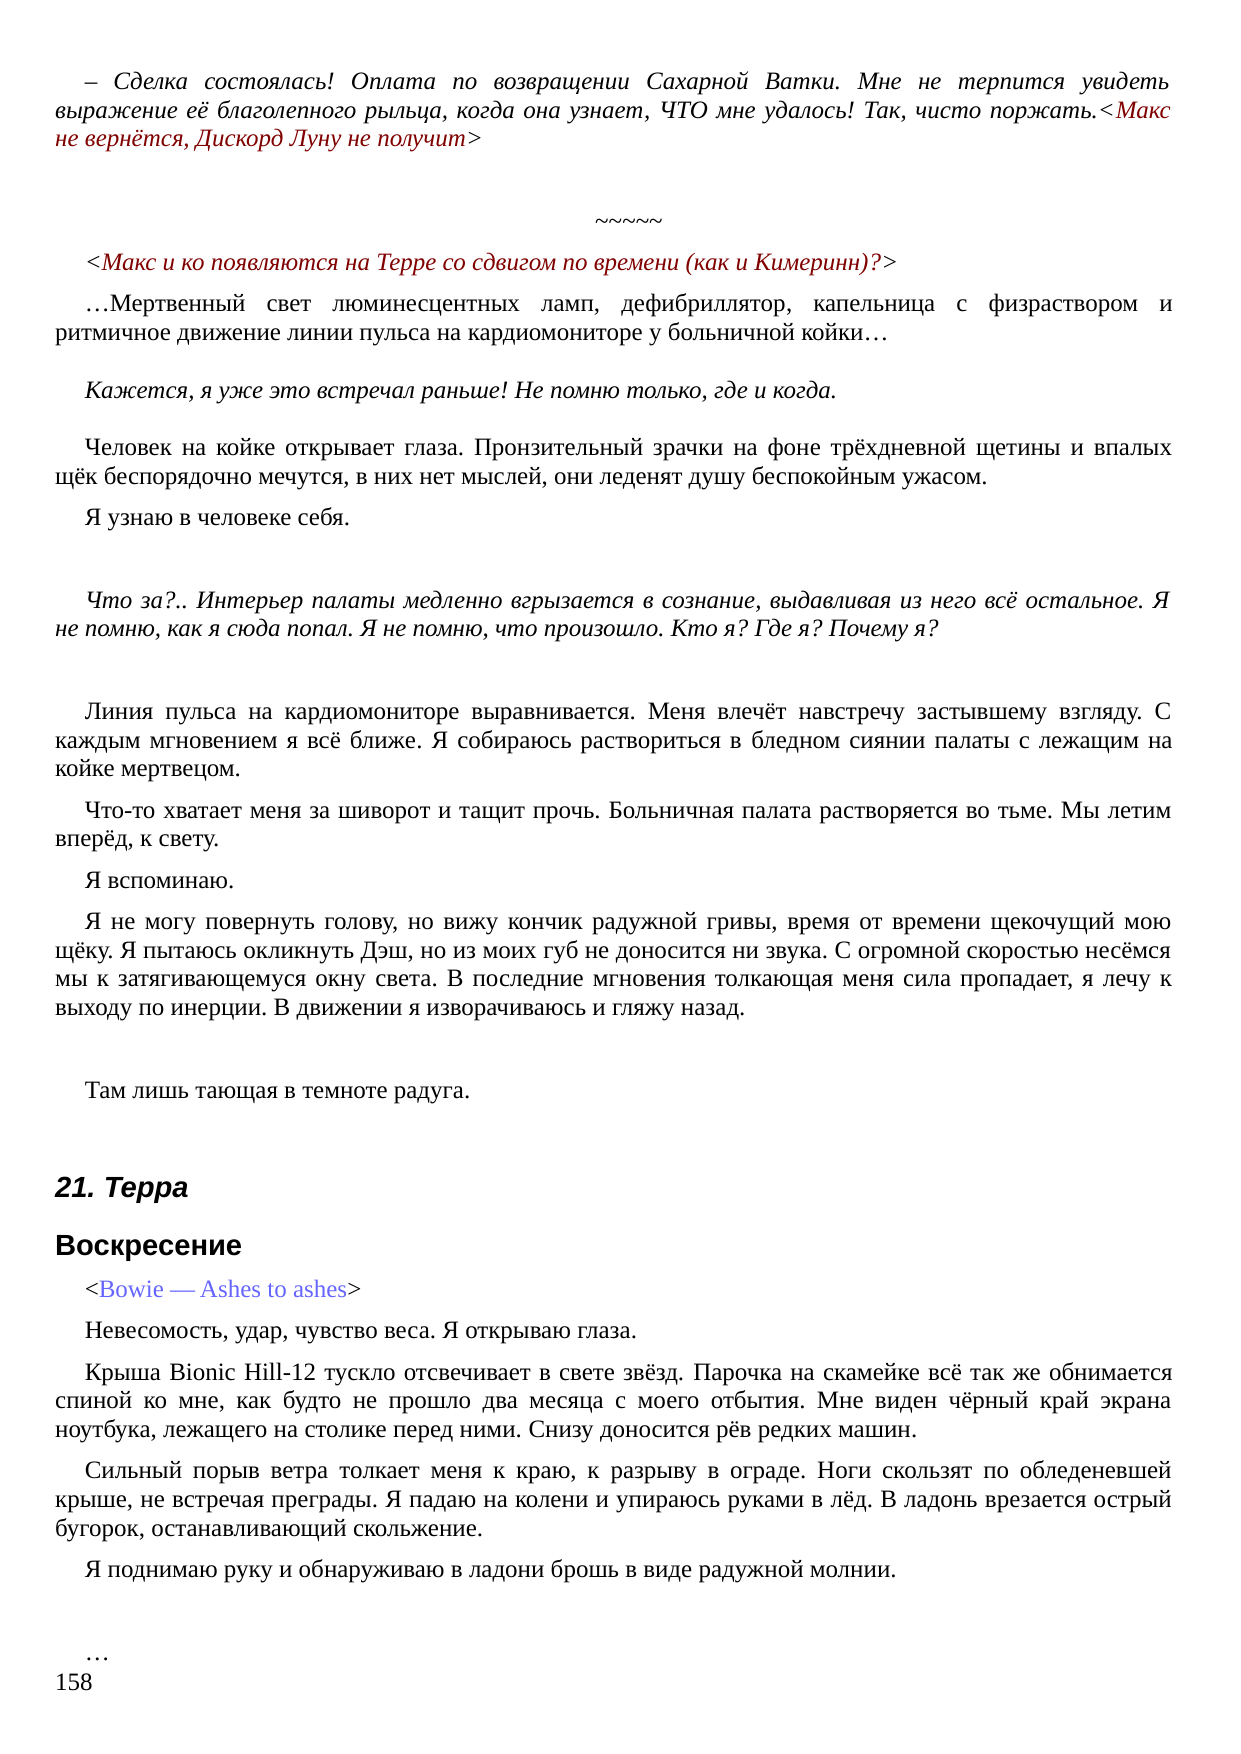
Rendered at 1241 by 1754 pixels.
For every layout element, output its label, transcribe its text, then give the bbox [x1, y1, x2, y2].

text Кажется, я уже это встречал раньше! Не помню только, где и когда. [55, 375, 1173, 403]
text Я не могу повернуть голову, но вижу кончик радужной гривы, время от времени щекочущий мою щёку. Я пытаюсь окликнуть Дэш, но из моих губ не доносится ни звука. С огромной скоростью несёмся мы к затягивающемуся окну света. В последние мгновения толкающая меня сила пропадает, я лечу к выходу по инерции. В движении я изворачиваюсь и гляжу назад. [55, 906, 1173, 1021]
text Я поднимаю руку и обнаруживаю в ладони брошь в виде радужной молнии. [55, 1554, 1173, 1583]
text ~~~~~ [55, 206, 1173, 235]
text <Макс и ко появляются на Терре со сдвигом по времени (как и Кимеринн)?> [55, 247, 1173, 276]
text …Мертвенный свет люминесцентных ламп, дефибриллятор, капельница с физраствором и ритмичное движение линии пульса на кардиомониторе у больничной койки… [55, 288, 1173, 346]
text Человек на койке открывает глаза. Пронзительный зрачки на фоне трёхдневной щетины и впалых щёк беспорядочно мечутся, в них нет мыслей, они леденят душу беспокойным ужасом. [55, 432, 1173, 490]
text Там лишь тающая в темноте радуга. [55, 1075, 1173, 1103]
text – Сделка состоялась! Оплата по возвращении Сахарной Ватки. Мне не терпится увидеть выражение её благолепного рыльца, когда она узнает, ЧТО мне удалось! Так, чисто поржать.<Макс не вернётся, Дискорд Луну не получит> [55, 66, 1173, 152]
text Что за?.. Интерьер палаты медленно вгрызается в сознание, выдавливая из него всё остальное. Я не помню, как я сюда попал. Я не помню, что произошло. Кто я? Где я? Почему я? [55, 585, 1173, 642]
text Крыша Bionic Hill-12 тускло отсвечивает в свете звёзд. Парочка на скамейке всё так же обнимается спиной ко мне, как будто не прошло два месяца с моего отбытия. Мне виден чёрный край экрана ноутбука, лежащего на столике перед ними. Снизу доносится рёв редких машин. [55, 1357, 1173, 1443]
text … [55, 1637, 1173, 1666]
text <Bowie — Ashes to ashes> [55, 1274, 1173, 1303]
text Что-то хватает меня за шиворот и тащит прочь. Больничная палата растворяется во тьме. Мы летим вперёд, к свету. [55, 795, 1173, 852]
subtitle Воскресение [55, 1228, 1173, 1262]
text Я узнаю в человеке себя. [55, 502, 1173, 531]
text Сильный порыв ветра толкает меня к краю, к разрыву в ограде. Ноги скользят по обледеневшей крыше, не встречая преграды. Я падаю на колени и упираюсь руками в лёд. В ладонь врезается острый бугорок, останавливающий скольжение. [55, 1456, 1173, 1542]
text Невесомость, удар, чувство веса. Я открываю глаза. [55, 1316, 1173, 1344]
text Линия пульса на кардиомониторе выравнивается. Меня влечёт навстречу застывшему взгляду. С каждым мгновением я всё ближе. Я собираюсь раствориться в бледном сиянии палаты с лежащим на койке мертвецом. [55, 696, 1173, 782]
text Я вспоминаю. [55, 865, 1173, 893]
subtitle 21. Терра [55, 1170, 1173, 1203]
